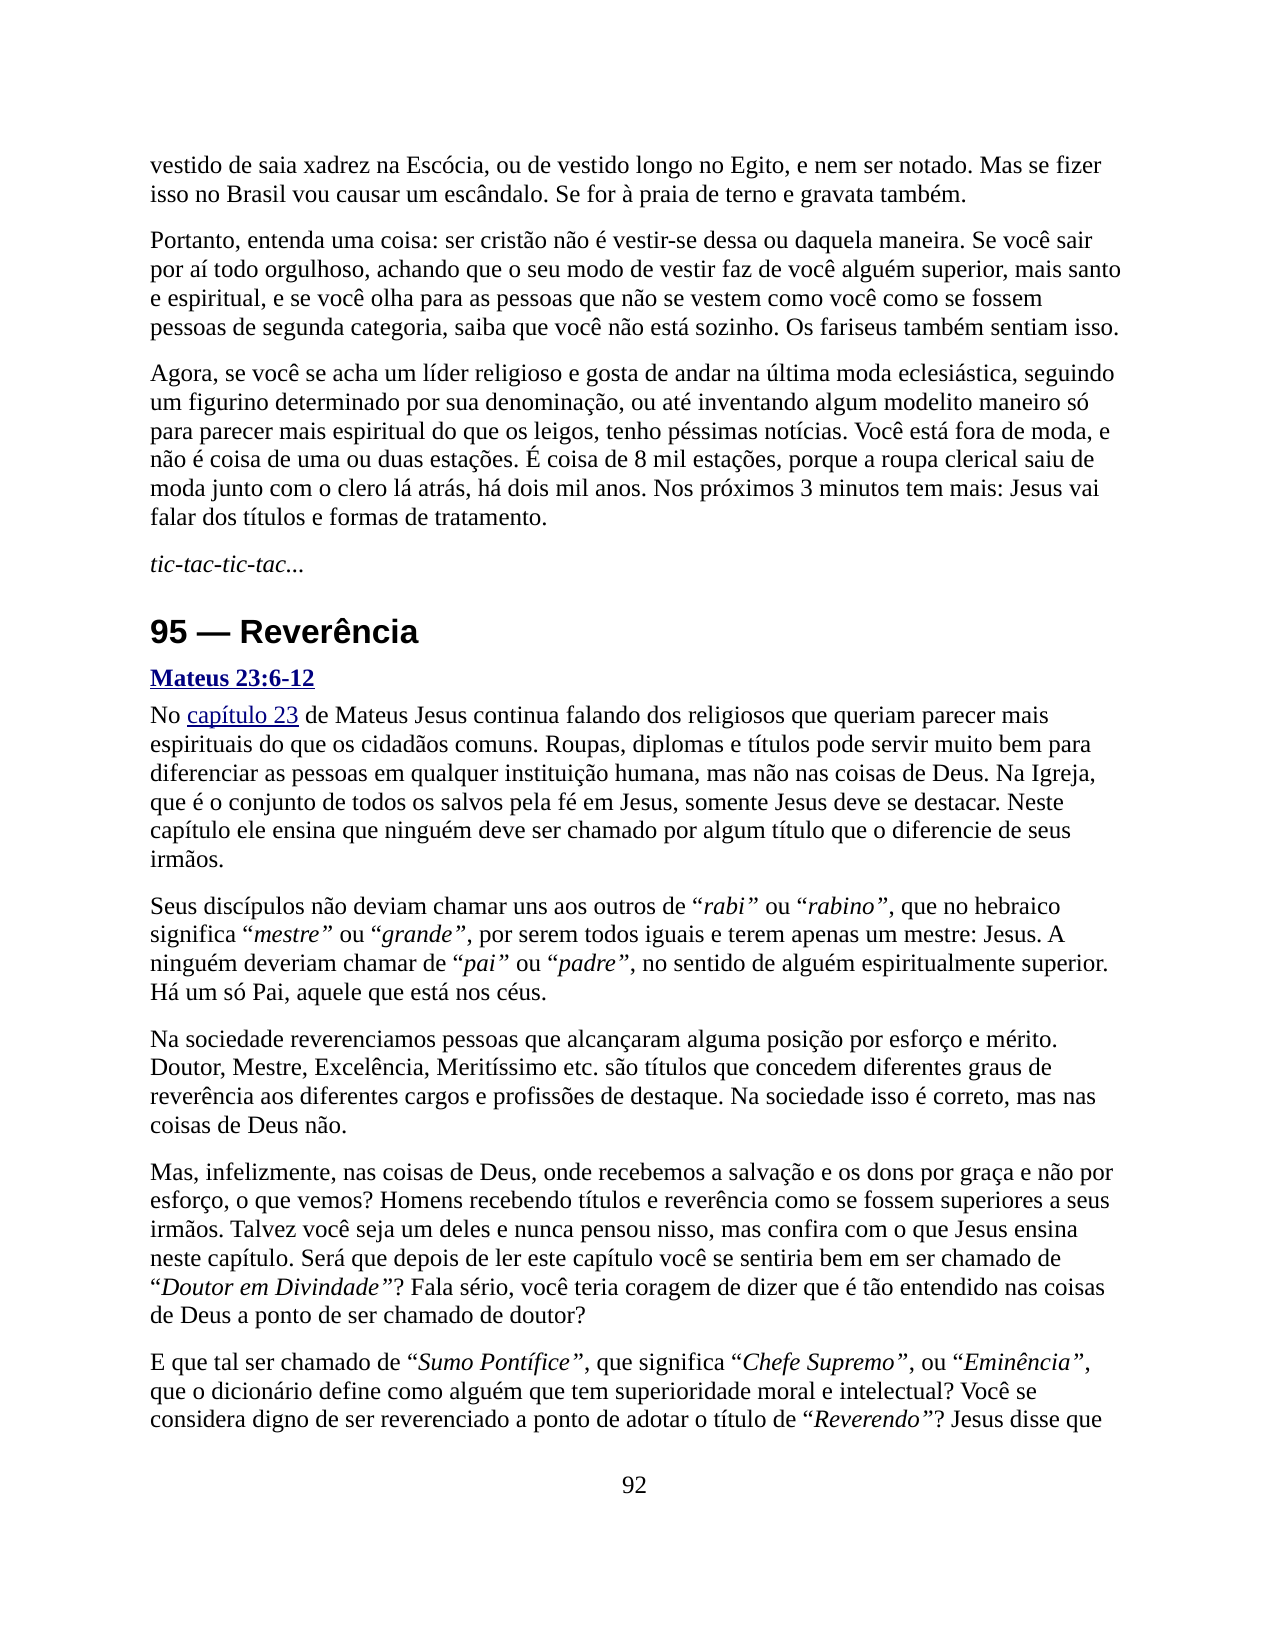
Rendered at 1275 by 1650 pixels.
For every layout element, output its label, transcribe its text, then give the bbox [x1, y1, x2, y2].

text No capítulo 23 de Mateus Jesus continua falando dos religiosos que queriam parecer mais espirituais do que os cidadãos comuns. Roupas, diplomas e títulos pode servir muito bem para diferenciar as pessoas em qualquer instituição humana, mas não nas coisas de Deus. Na Igreja, que é o conjunto de todos os salvos pela fé em Jesus, somente Jesus deve se destacar. Neste capítulo ele ensina que ninguém deve ser chamado por algum título que o diferencie de seus irmãos. [150, 700, 1125, 873]
text Agora, se você se acha um líder religioso e gosta de andar na última moda eclesiástica, seguindo um figurino determinado por sua denominação, ou até inventando algum modelito maneiro só para parecer mais espiritual do que os leigos, tenho péssimas notícias. Você está fora de moda, e não é coisa de uma ou duas estações. É coisa de 8 mil estações, porque a roupa clerical saiu de moda junto com o clero lá atrás, há dois mil anos. Nos próximos 3 minutos tem mais: Jesus vai falar dos títulos e formas de tratamento. [150, 358, 1125, 531]
text Portanto, entenda uma coisa: ser cristão não é vestir-se dessa ou daquela maneira. Se você sair por aí todo orgulhoso, achando que o seu modo de vestir faz de você alguém superior, mais santo e espiritual, e se você olha para as pessoas que não se vestem como você como se fossem pessoas de segunda categoria, saiba que você não está sozinho. Os fariseus também sentiam isso. [150, 225, 1125, 340]
text Mateus 23:6-12 [150, 663, 1125, 691]
subtitle 95 — Reverência [150, 611, 1125, 650]
text tic-tac-tic-tac... [150, 549, 1125, 577]
text Mas, infelizmente, nas coisas de Deus, onde recebemos a salvação e os dons por graça e não por esforço, o que vemos? Homens recebendo títulos e reverência como se fossem superiores a seus irmãos. Talvez você seja um deles e nunca pensou nisso, mas confira com o que Jesus ensina neste capítulo. Será que depois de ler este capítulo você se sentiria bem em ser chamado de “Doutor em Divindade”? Fala sério, você teria coragem de dizer que é tão entendido nas coisas de Deus a ponto de ser chamado de doutor? [150, 1157, 1125, 1329]
text E que tal ser chamado de “Sumo Pontífice”, que significa “Chefe Supremo”, ou “Eminência”, que o dicionário define como alguém que tem superioridade moral e intelectual? Você se considera digno de ser reverenciado a ponto de adotar o título de “Reverendo”? Jesus disse que [150, 1347, 1125, 1433]
text Na sociedade reverenciamos pessoas que alcançaram alguma posição por esforço e mérito. Doutor, Mestre, Excelência, Meritíssimo etc. são títulos que concedem diferentes graus de reverência aos diferentes cargos e profissões de destaque. Na sociedade isso é correto, mas nas coisas de Deus não. [150, 1024, 1125, 1139]
text Seus discípulos não deviam chamar uns aos outros de “rabi” ou “rabino”, que no hebraico significa “mestre” ou “grande”, por serem todos iguais e terem apenas um mestre: Jesus. A ninguém deveriam chamar de “pai” ou “padre”, no sentido de alguém espiritualmente superior. Há um só Pai, aquele que está nos céus. [150, 891, 1125, 1006]
text vestido de saia xadrez na Escócia, ou de vestido longo no Egito, e nem ser notado. Mas se fizer isso no Brasil vou causar um escândalo. Se for à praia de terno e gravata também. [150, 150, 1125, 207]
